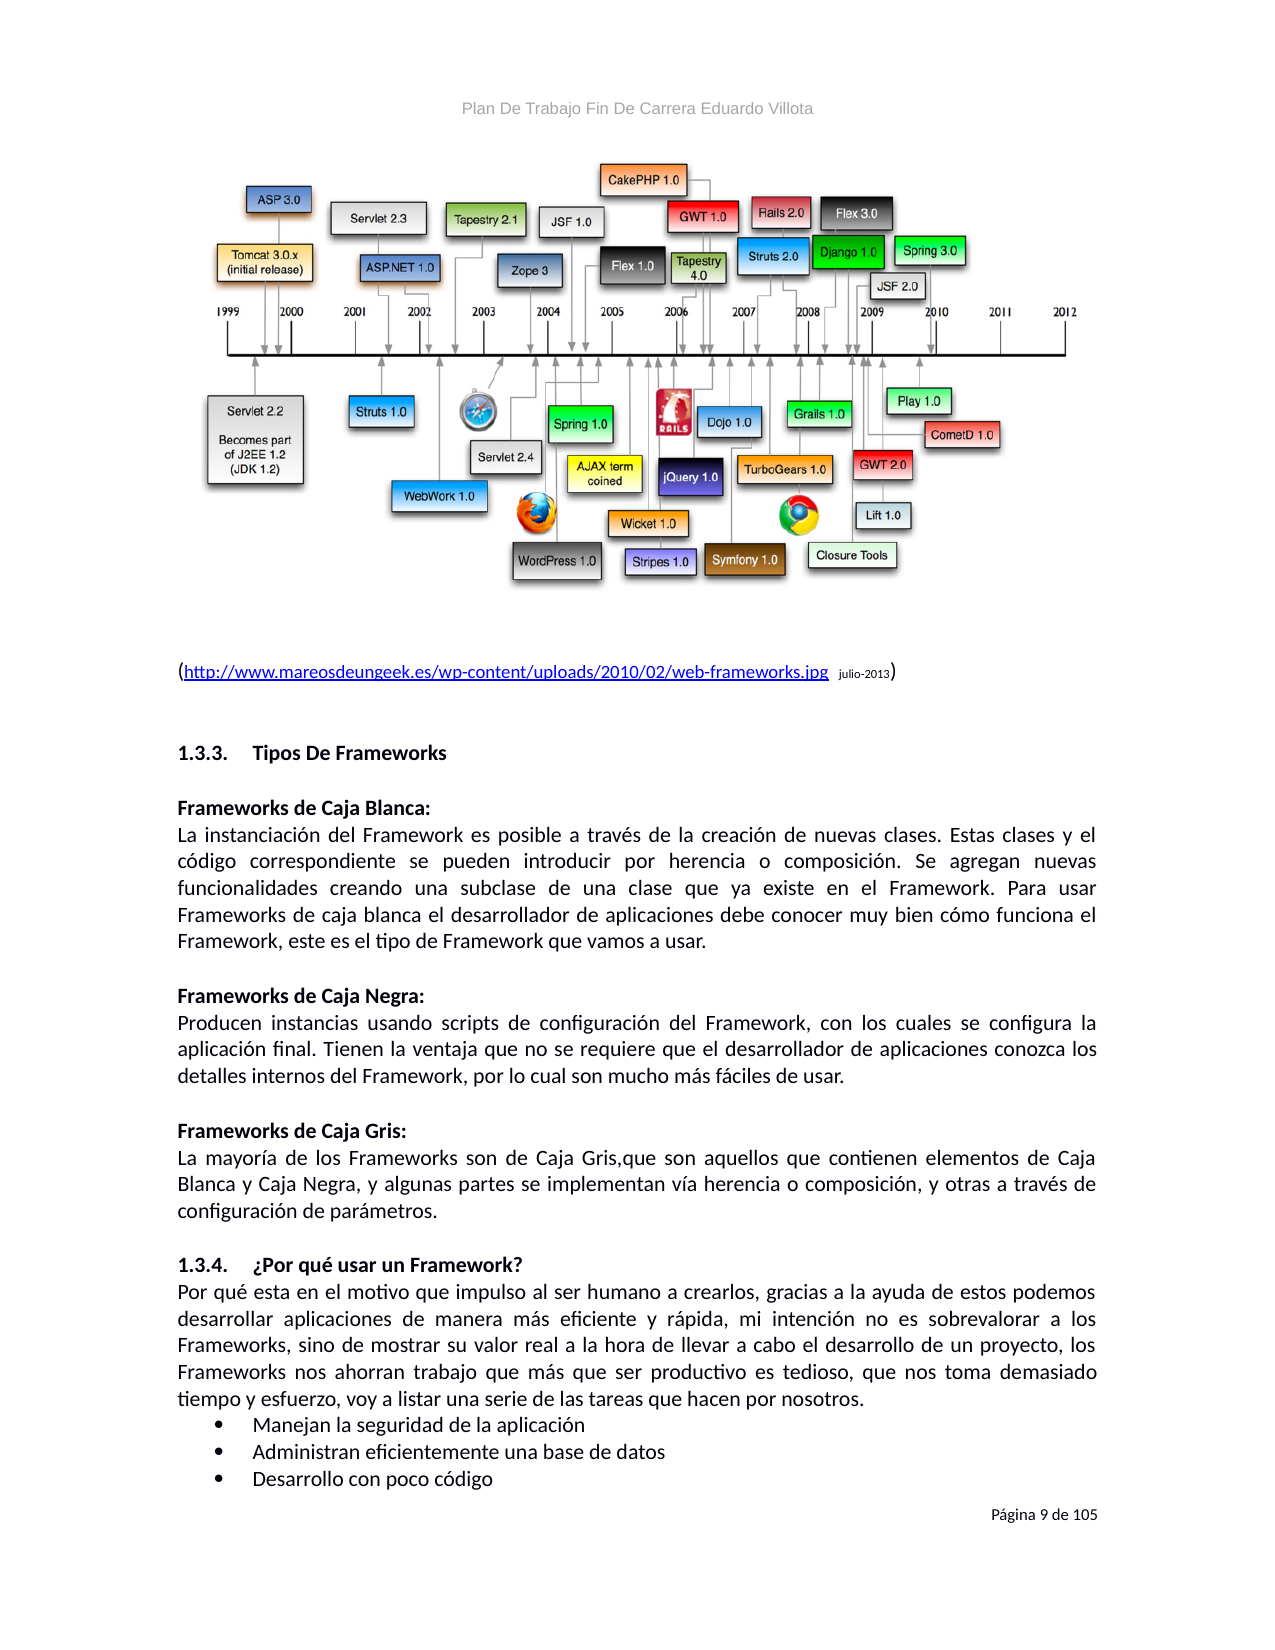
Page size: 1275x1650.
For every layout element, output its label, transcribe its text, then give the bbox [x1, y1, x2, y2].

text Frameworks de Caja Blanca: [177, 794, 1098, 821]
text Frameworks de Caja Gris: [177, 1117, 1098, 1144]
list Manejan la seguridad de la aplicación [215, 1412, 1098, 1438]
text (http://www.mareosdeungeek.es/wp-content/uploads/2010/02/web-frameworks.jpg julio-2013) [177, 657, 1098, 683]
text Producen instancias usando scripts de configuración del Framework, con los cuales se configura la aplicación final. Tienen la ventaja que no se requiere que el desarrollador de aplicaciones conozca los detalles internos del Framework, por lo cual son mucho más fáciles de usar. [177, 1009, 1098, 1089]
text La instanciación del Framework es posible a través de la creación de nuevas clases. Estas clases y el código correspondiente se pueden introducir por herencia o composición. Se agregan nuevas funcionalidades creando una subclase de una clase que ya existe en el Framework. Para usar Frameworks de caja blanca el desarrollador de aplicaciones debe conocer muy bien cómo funciona el Framework, este es el tipo de Framework que vamos a usar. [177, 821, 1098, 954]
text 1.3.4. ¿Por qué usar un Framework? [177, 1252, 1098, 1278]
list Administran eficientemente una base de datos [215, 1438, 1098, 1465]
picture [187, 147, 1088, 604]
text La mayoría de los Frameworks son de Caja Gris,que son aquellos que contienen elementos de Caja Blanca y Caja Negra, y algunas partes se implementan vía herencia o composición, y otras a través de configuración de parámetros. [177, 1144, 1098, 1224]
list Desarrollo con poco código [215, 1465, 1098, 1492]
text Frameworks de Caja Negra: [177, 982, 1098, 1009]
list Tipos De Frameworks [177, 739, 1098, 766]
text Por qué esta en el motivo que impulso al ser humano a crearlos, gracias a la ayuda de estos podemos desarrollar aplicaciones de manera más eficiente y rápida, mi intención no es sobrevalorar a los Frameworks, sino de mostrar su valor real a la hora de llevar a cabo el desarrollo de un proyecto, los Frameworks nos ahorran trabajo que más que ser productivo es tedioso, que nos toma demasiado tiempo y esfuerzo, voy a listar una serie de las tareas que hacen por nosotros. [177, 1278, 1098, 1412]
